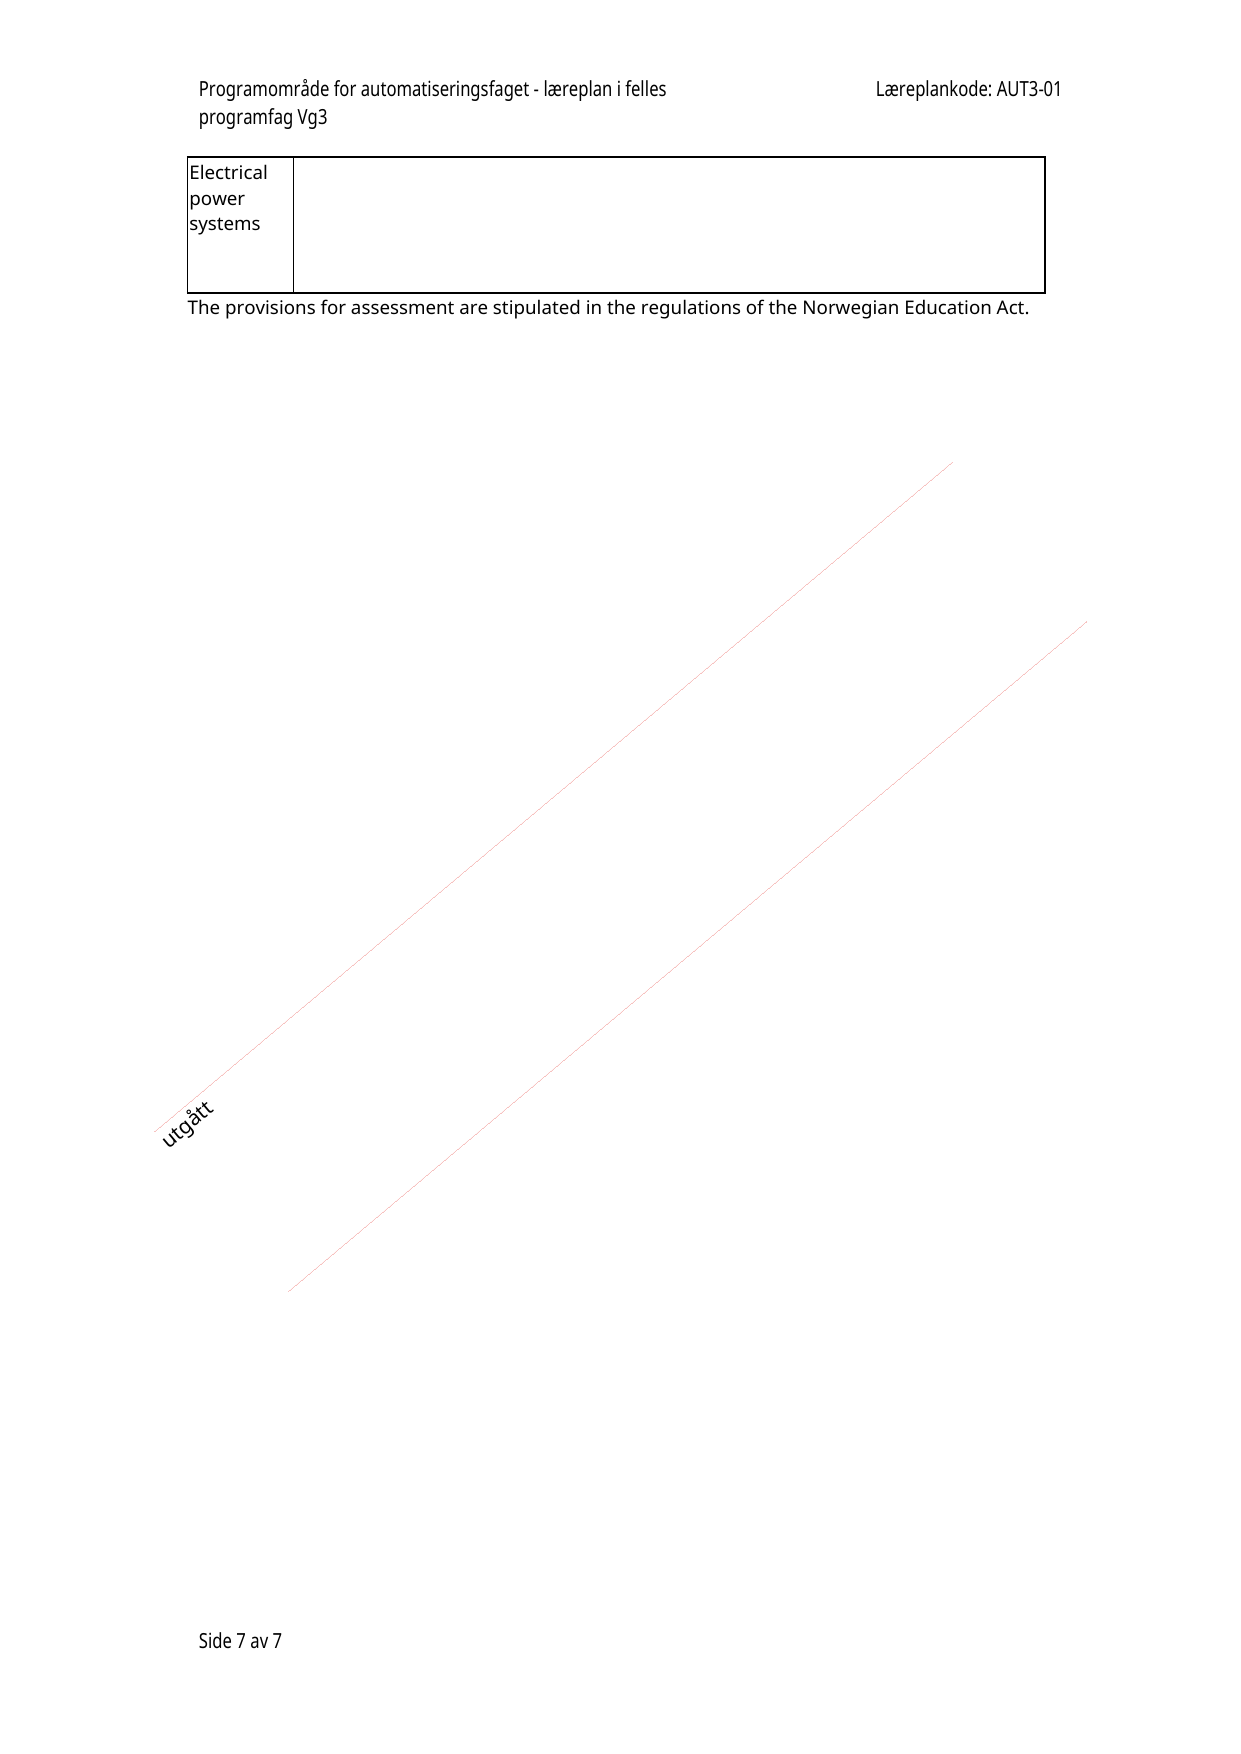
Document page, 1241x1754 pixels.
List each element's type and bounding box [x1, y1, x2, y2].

table_cell [294, 158, 1044, 292]
